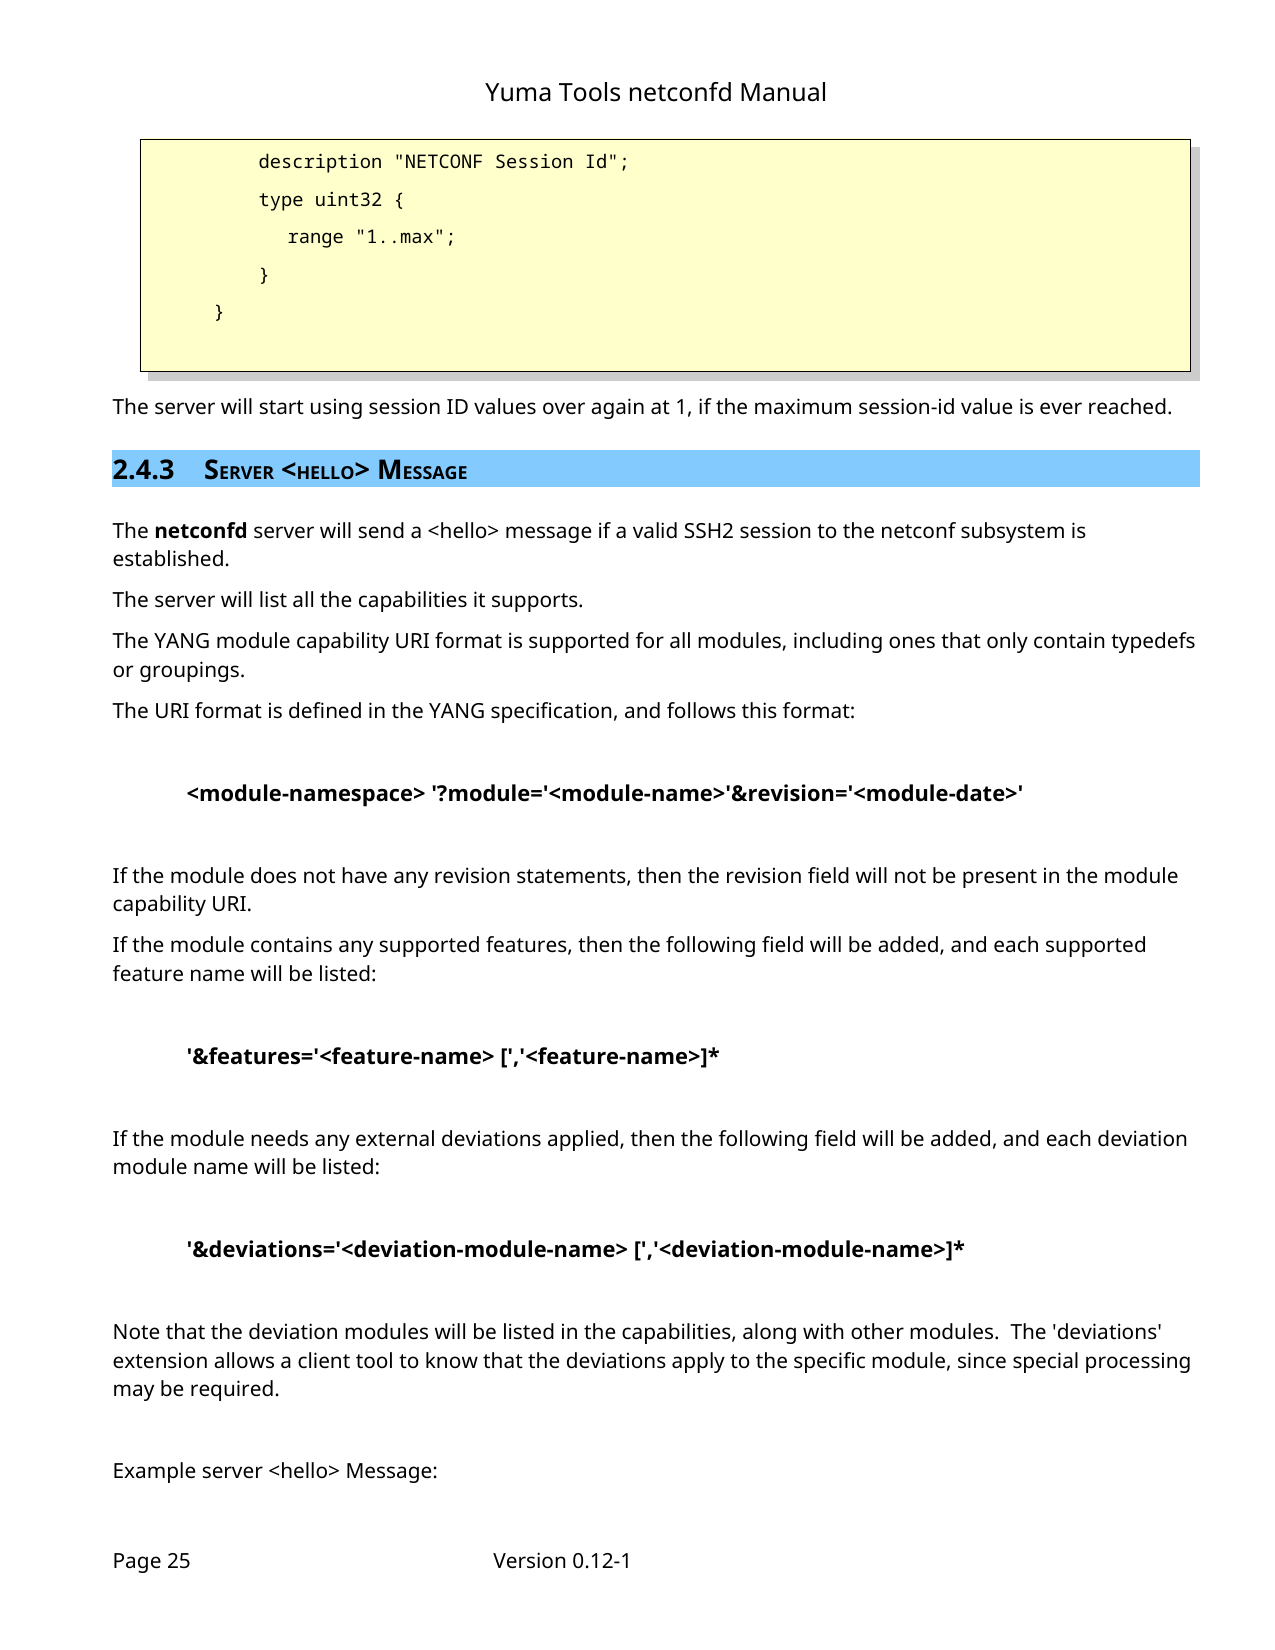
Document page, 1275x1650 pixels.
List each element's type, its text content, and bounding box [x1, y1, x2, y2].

text description "NETCONF Session Id"; [141, 140, 1190, 174]
text Note that the deviation modules will be listed in the capabilities, along with other modules. The 'deviations' extension allows a client tool to know that the deviations apply to the specific module, since special processing may be required. [112, 1317, 1200, 1403]
text range "1..max"; [141, 213, 1190, 249]
text } [141, 251, 1190, 287]
text The netconfd server will send a <hello> message if a valid SSH2 session to the netconf subsystem is established. [112, 516, 1200, 573]
text <module-namespace> '?module='<module-name>'&revision='<module-date>' [112, 778, 1200, 807]
text '&deviations='<deviation-module-name> [','<deviation-module-name>]* [112, 1234, 1200, 1264]
text The YANG module capability URI format is supported for all modules, including ones that only contain typedefs or groupings. [112, 626, 1200, 683]
text If the module needs any external deviations applied, then the following field will be added, and each deviation module name will be listed: [112, 1124, 1200, 1181]
text The server will start using session ID values over again at 1, if the maximum session-id value is ever reached. [112, 392, 1200, 421]
text If the module contains any supported features, then the following field will be added, and each supported feature name will be listed: [112, 930, 1200, 987]
subtitle Server <hello> Message [112, 450, 1200, 487]
text The server will list all the capabilities it supports. [112, 586, 1200, 614]
text The URI format is defined in the YANG specification, and follows this format: [112, 696, 1200, 724]
text type uint32 { [141, 176, 1190, 212]
text If the module does not have any revision statements, then the revision field will not be present in the module capability URI. [112, 861, 1200, 918]
text } [141, 288, 1190, 324]
text '&features='<feature-name> [','<feature-name>]* [112, 1041, 1200, 1070]
text Example server <hello> Message: [112, 1456, 1200, 1484]
